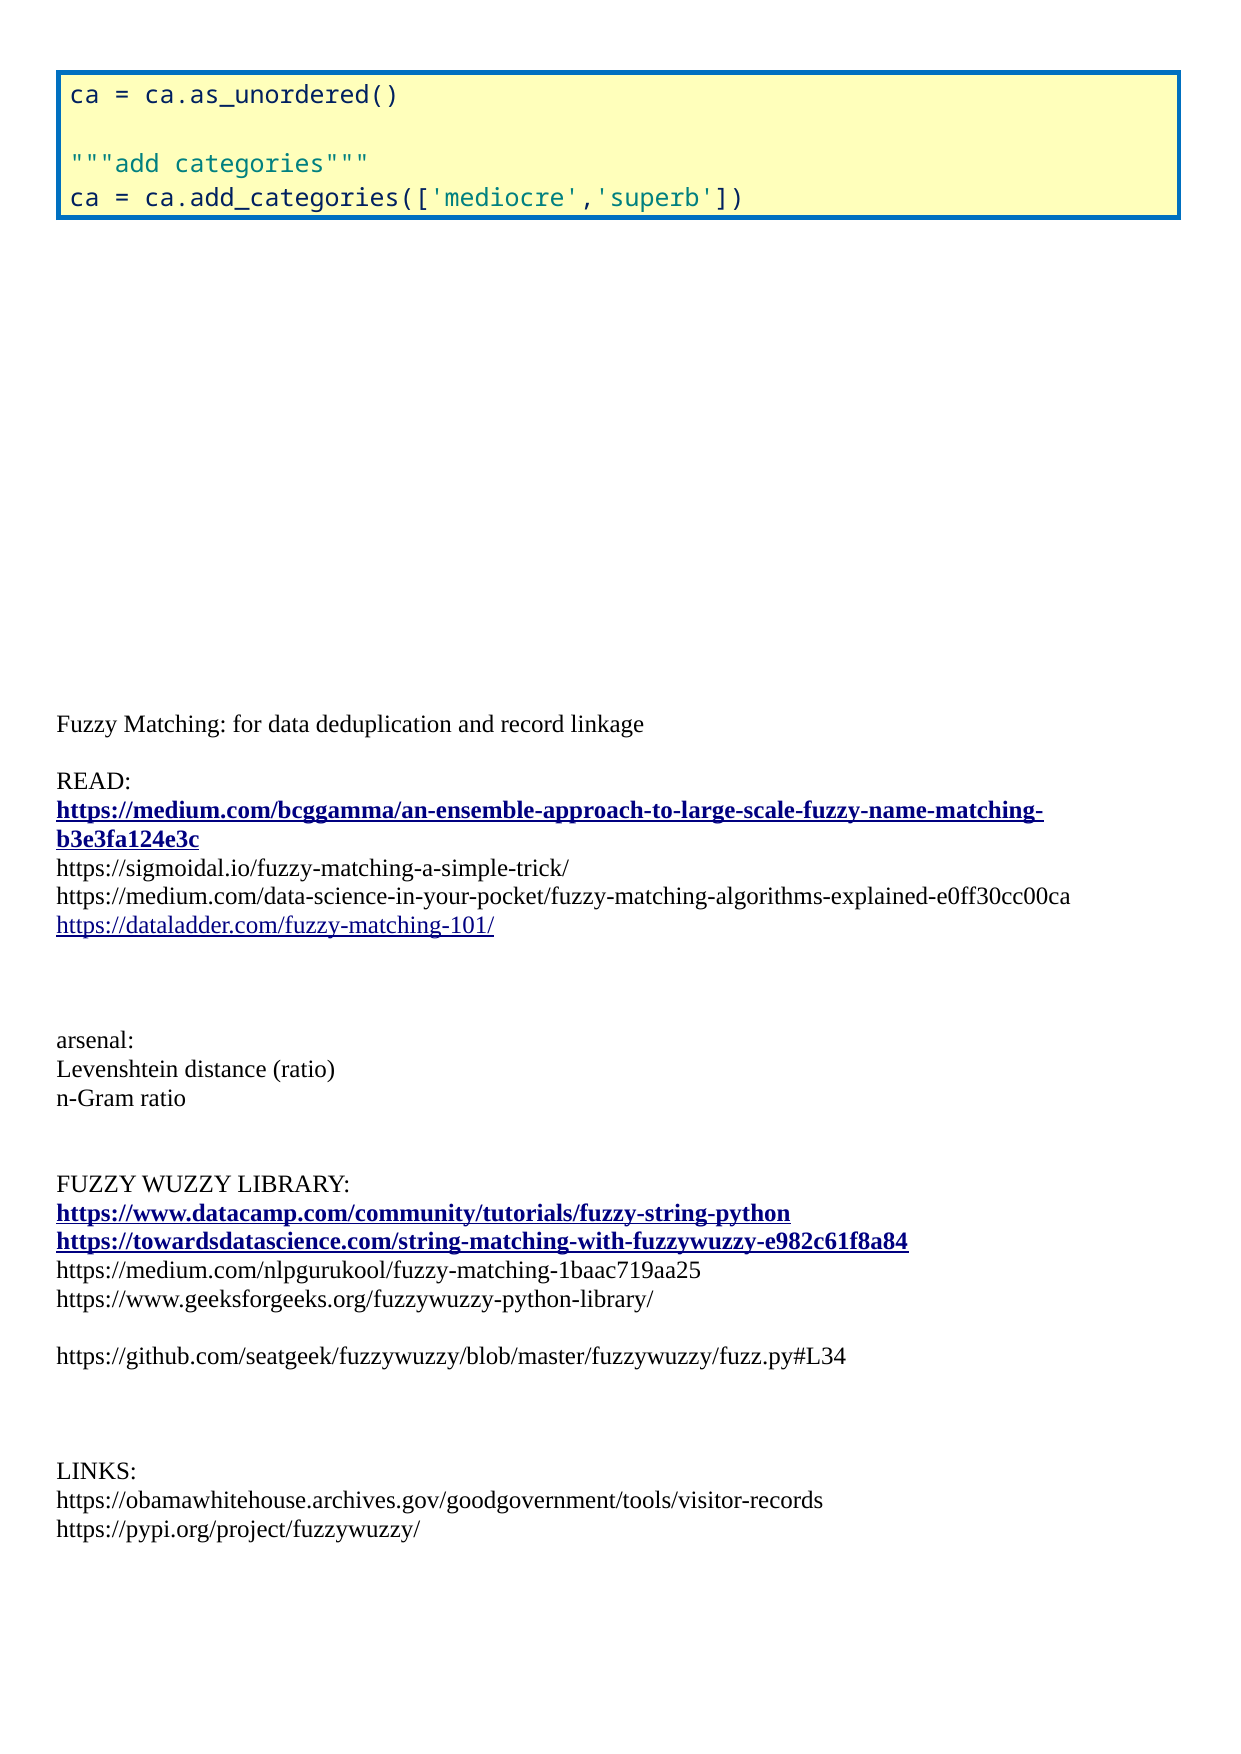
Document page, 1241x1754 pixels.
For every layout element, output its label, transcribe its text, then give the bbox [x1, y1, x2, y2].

text FUZZY WUZZY LIBRARY: [56, 1169, 1181, 1198]
text Fuzzy Matching: for data deduplication and record linkage [56, 709, 1181, 738]
text https://www.datacamp.com/community/tutorials/fuzzy-string-python [56, 1198, 1181, 1226]
text n-Gram ratio [56, 1083, 1181, 1111]
text https://medium.com/bcggamma/an-ensemble-approach-to-large-scale-fuzzy-name-matching-b3e3fa124e3c [56, 795, 1181, 853]
text https://towardsdatascience.com/string-matching-with-fuzzywuzzy-e982c61f8a84 [56, 1226, 1181, 1255]
text https://medium.com/data-science-in-your-pocket/fuzzy-matching-algorithms-explained-e0ff30cc00ca [56, 881, 1181, 910]
text https://medium.com/nlpgurukool/fuzzy-matching-1baac719aa25 [56, 1255, 1181, 1284]
text https://pypi.org/project/fuzzywuzzy/ [56, 1514, 1181, 1543]
text https://www.geeksforgeeks.org/fuzzywuzzy-python-library/ [56, 1284, 1181, 1313]
text LINKS: [56, 1456, 1181, 1485]
text Levenshtein distance (ratio) [56, 1054, 1181, 1083]
text https://sigmoidal.io/fuzzy-matching-a-simple-trick/ [56, 853, 1181, 881]
text https://obamawhitehouse.archives.gov/goodgovernment/tools/visitor-records [56, 1485, 1181, 1514]
text ca = ca.as_unordered() """add categories""" ca = ca.add_categories(['mediocre','superb']) [61, 75, 1177, 215]
text https://github.com/seatgeek/fuzzywuzzy/blob/master/fuzzywuzzy/fuzz.py#L34 [56, 1341, 1181, 1370]
text arsenal: [56, 1025, 1181, 1054]
text READ: [56, 766, 1181, 795]
text https://dataladder.com/fuzzy-matching-101/ [56, 910, 1181, 939]
